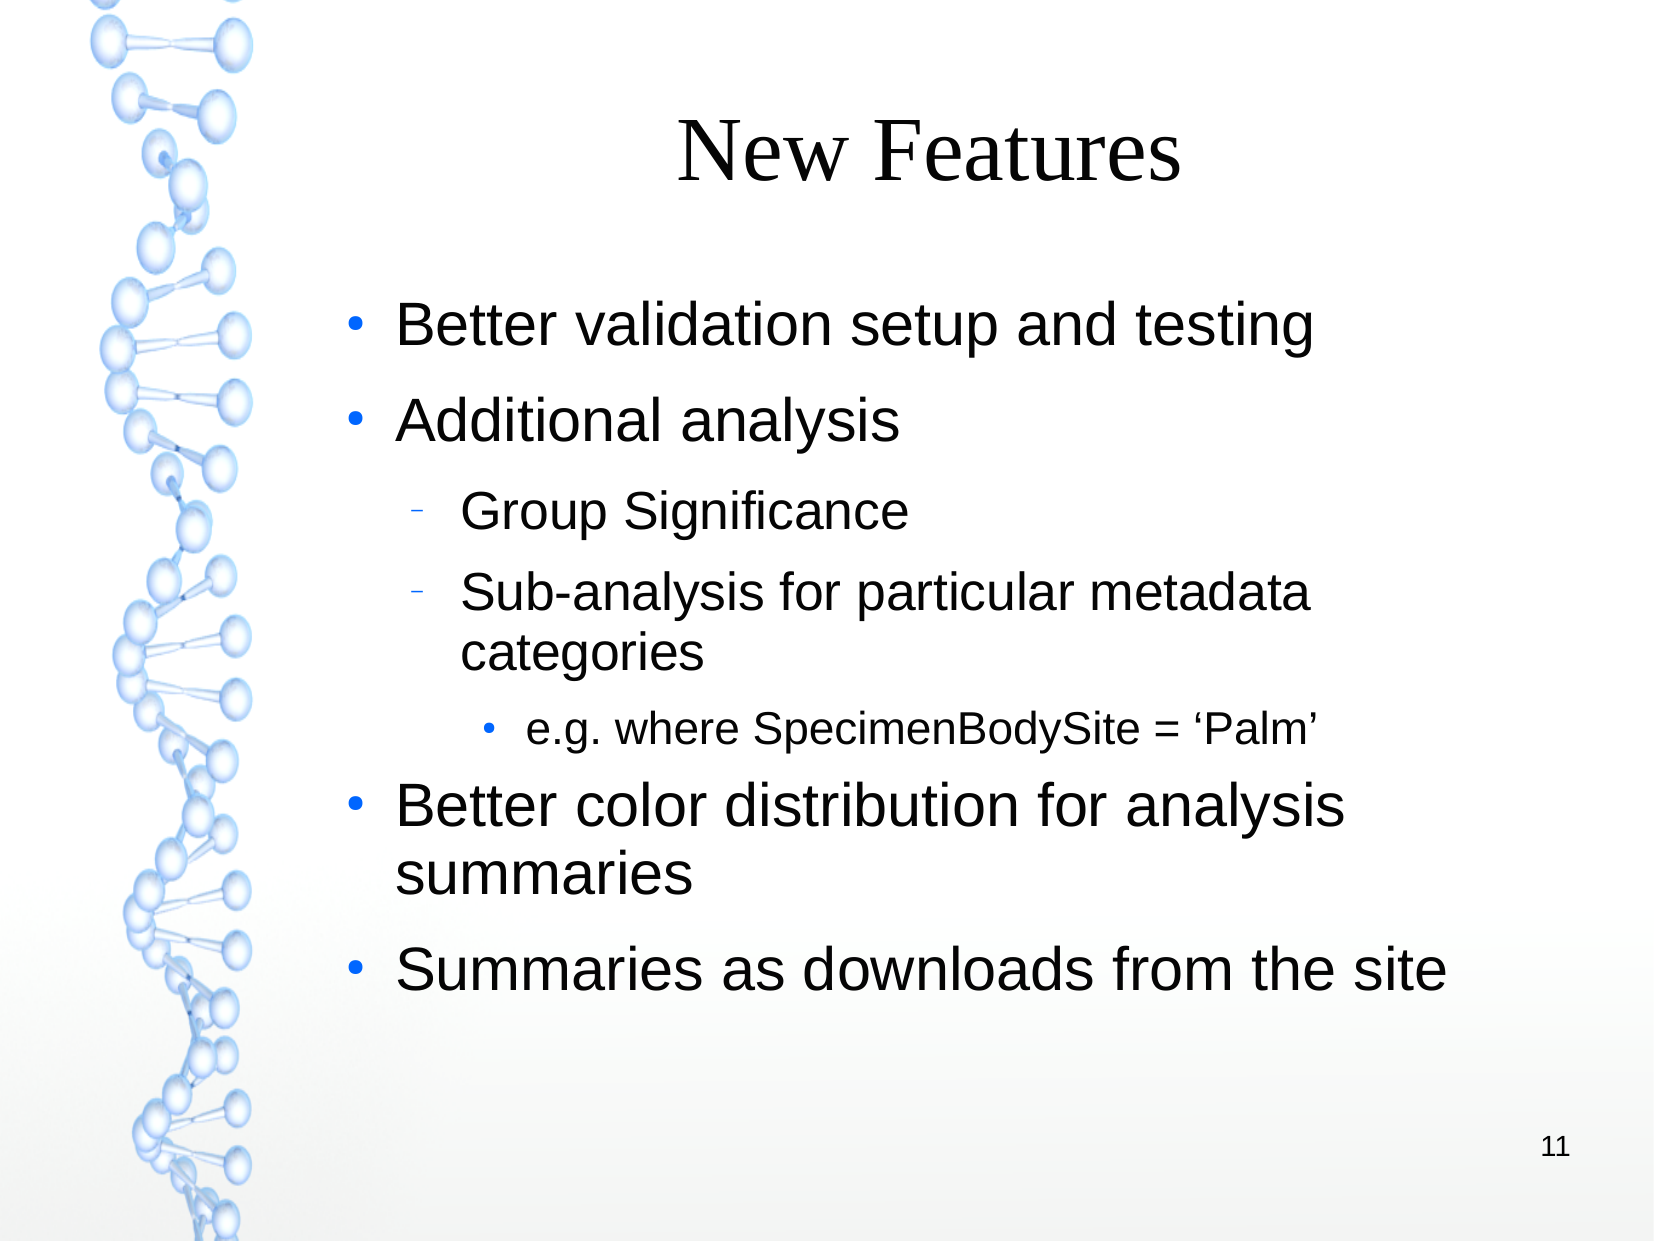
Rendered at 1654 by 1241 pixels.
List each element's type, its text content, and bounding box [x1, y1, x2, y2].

list Better validation setup and testing Additional analysis Group Significance Sub-analysis for particular metadata categories e.g. where SpecimenBodySite = ‘Palm’ Better color distribution for analysis summaries Summaries as downloads from the site [330, 290, 1571, 1010]
title New Features [265, 47, 1595, 252]
picture [0, 0, 1654, 1241]
